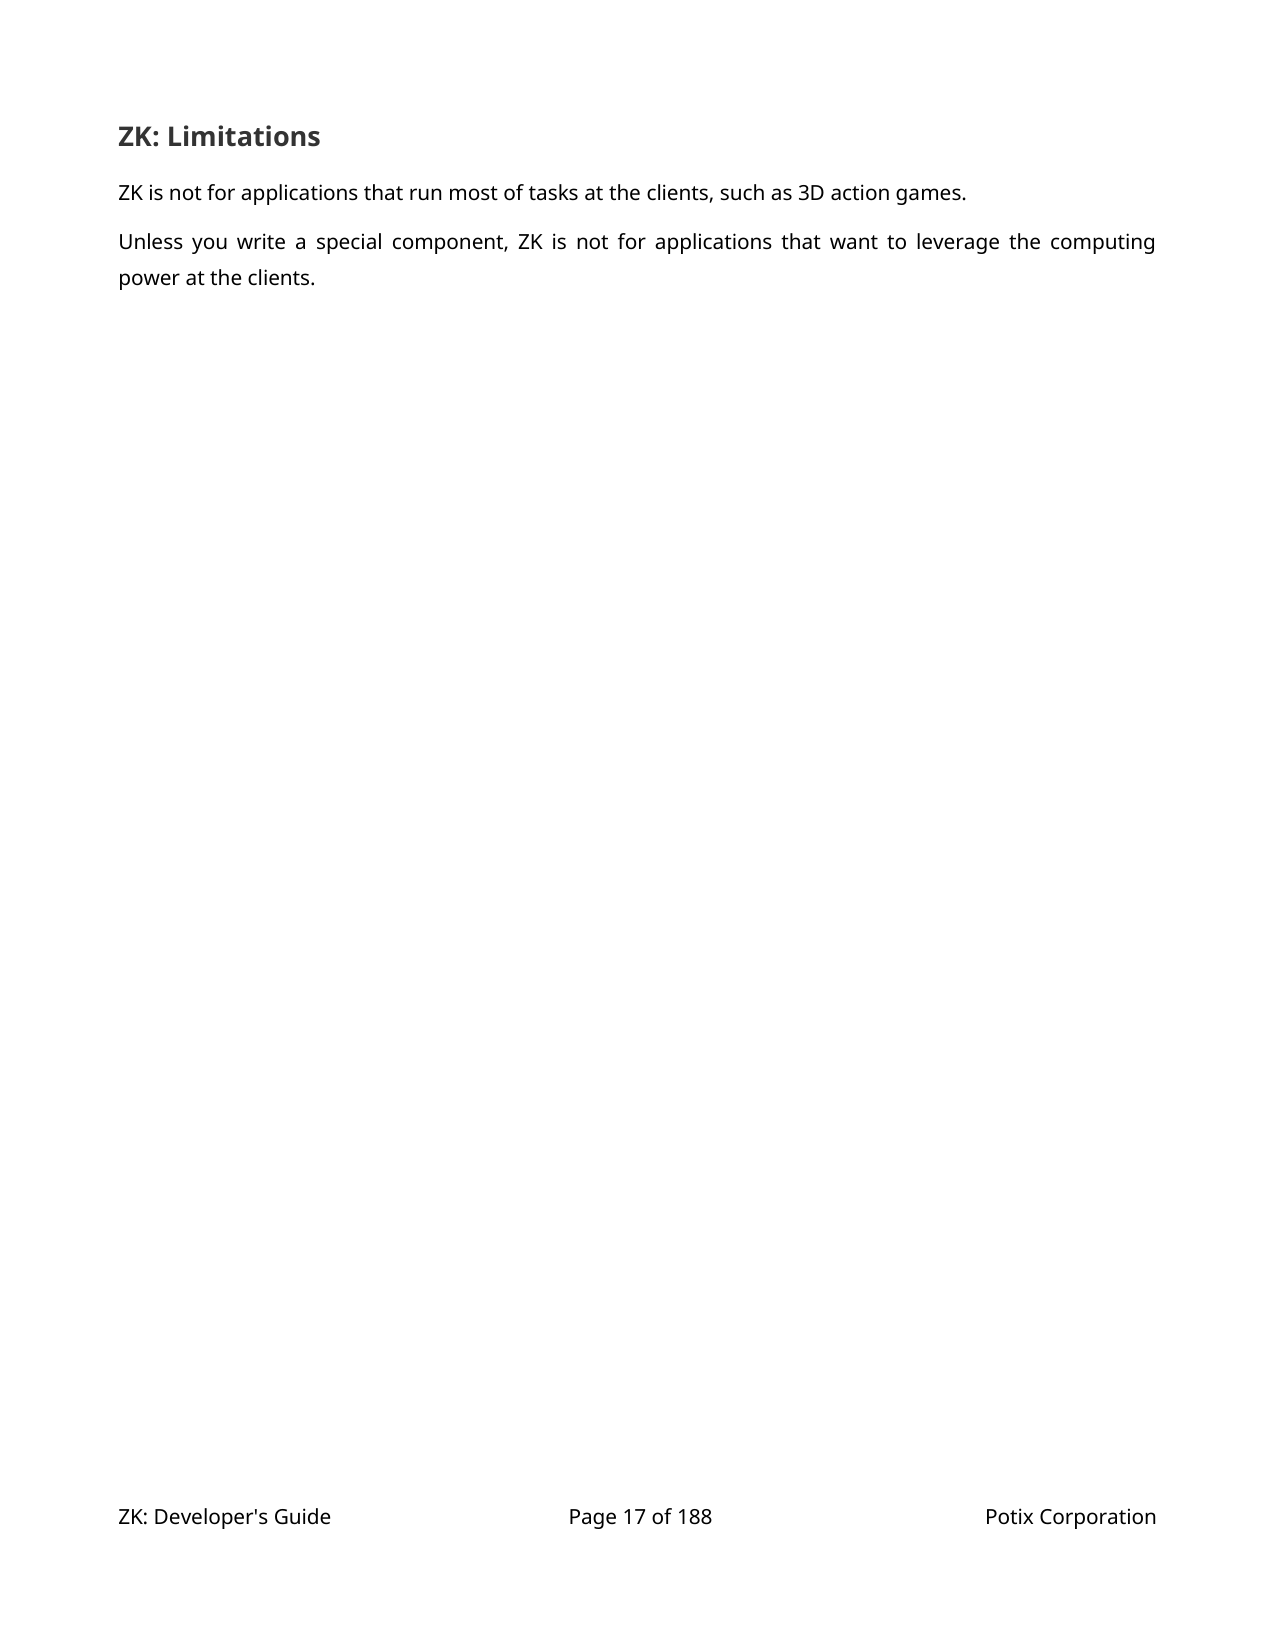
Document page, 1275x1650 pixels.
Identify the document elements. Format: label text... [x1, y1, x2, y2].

text ZK is not for applications that run most of tasks at the clients, such as 3D action games. [118, 178, 1157, 207]
subtitle ZK: Limitations [118, 118, 1157, 155]
text Unless you write a special component, ZK is not for applications that want to leverage the computing power at the clients. [118, 227, 1157, 291]
